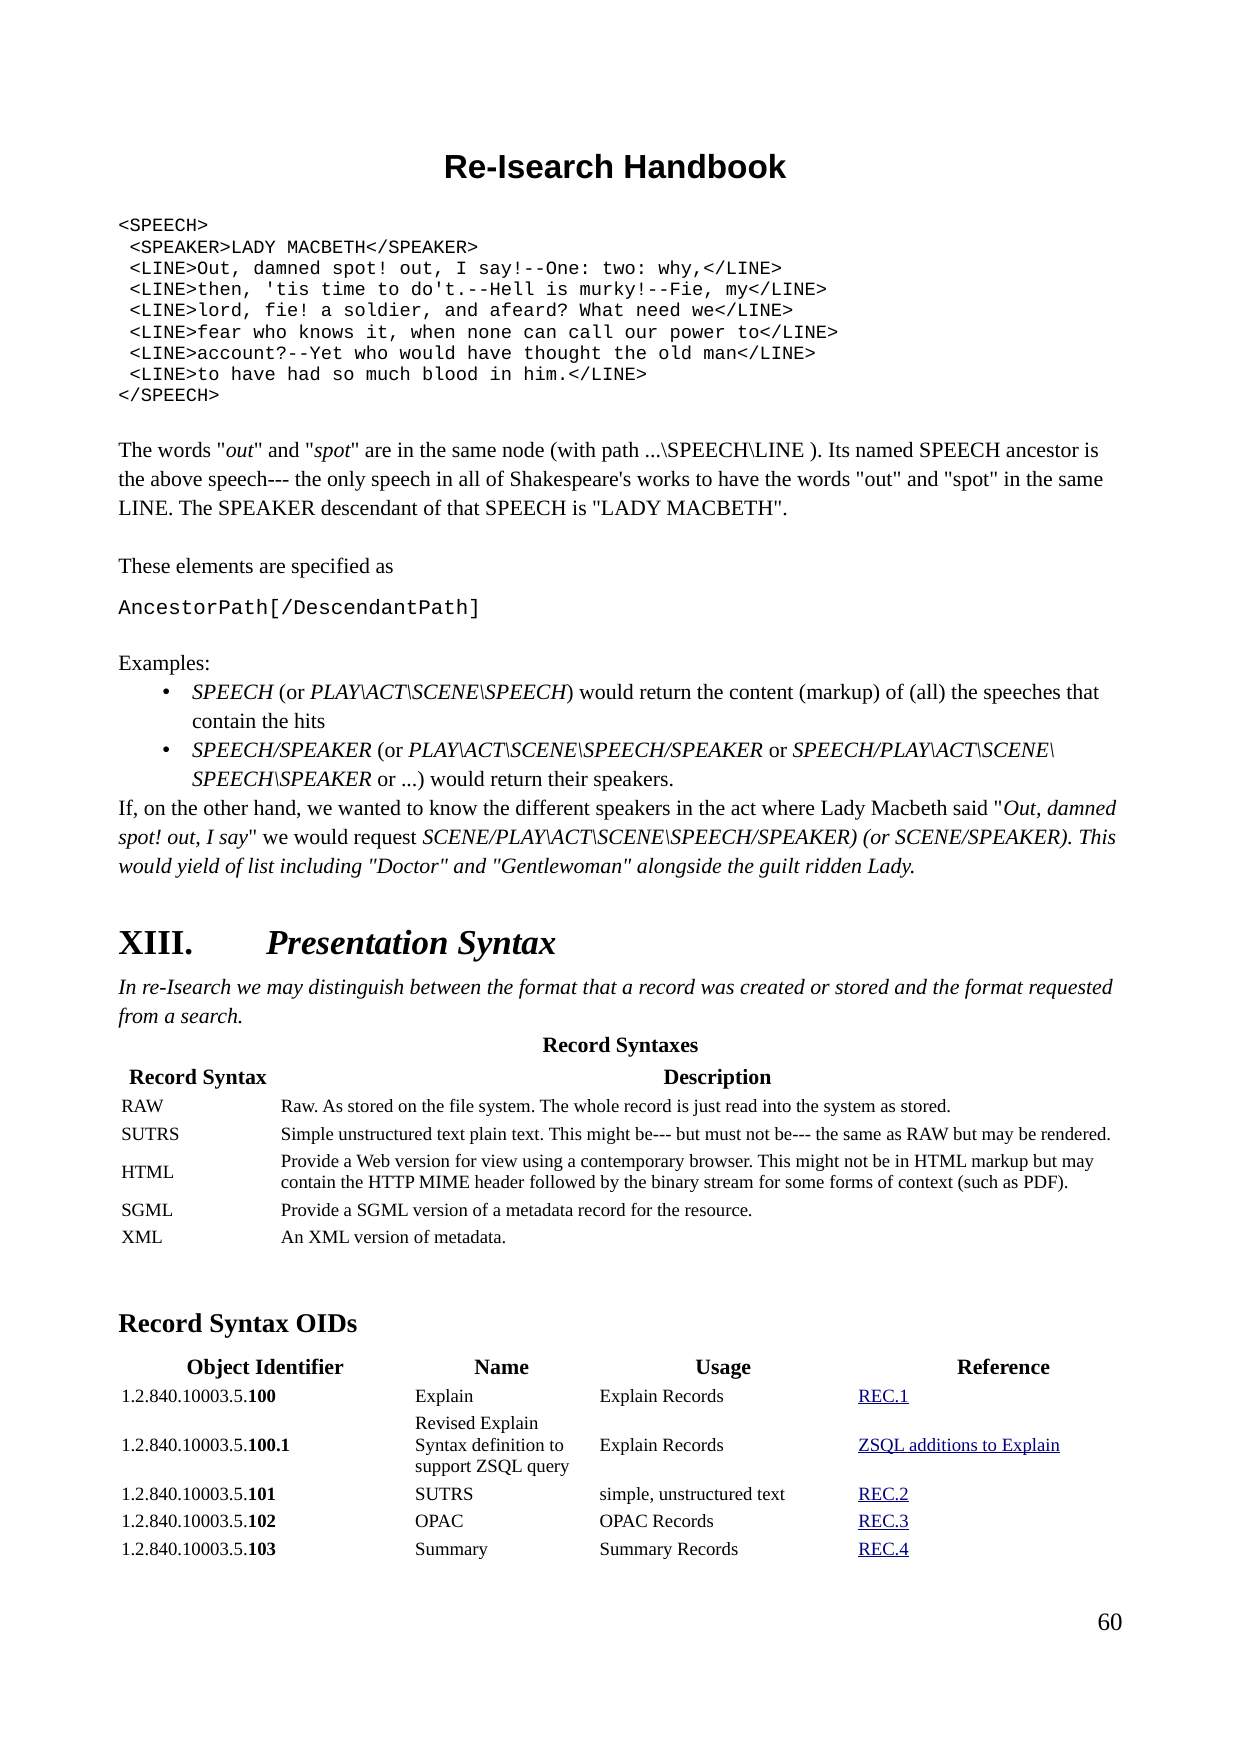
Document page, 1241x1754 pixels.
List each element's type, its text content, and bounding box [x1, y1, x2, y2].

table_cell 1.2.840.10003.5.103 [118, 1535, 412, 1562]
table_cell Provide a SGML version of a metadata record for the resource. [278, 1196, 1157, 1223]
text The words "out" and "spot" are in the same node (with path ...\SPEECH\LINE ). Its named SPEECH ancestor is the above speech--- the only speech in all of Shakespeare's works to have the words "out" and "spot" in the same LINE. The SPEAKER descendant of that SPEECH is "LADY MACBETH". [118, 437, 1122, 520]
table_cell Raw. As stored on the file system. The whole record is just read into the system as stored. [278, 1092, 1157, 1119]
table_cell OPAC [412, 1507, 596, 1534]
table_cell REC.1 [855, 1382, 1157, 1409]
table_cell SUTRS [412, 1480, 596, 1507]
text In re-Isearch we may distinguish between the format that a record was created or stored and the format requested from a search. [118, 974, 1122, 1028]
table_cell 1.2.840.10003.5.101 [118, 1480, 412, 1507]
subtitle Presentation Syntax [118, 922, 1122, 962]
list SPEECH (or PLAY\ACT\SCENE\SPEECH) would return the content (markup) of (all) the speeches that contain the hits [162, 679, 1122, 733]
table_cell ZSQL additions to Explain [855, 1409, 1157, 1480]
table_cell Revised Explain Syntax definition to support ZSQL query [412, 1409, 596, 1480]
table_cell REC.2 [855, 1480, 1157, 1507]
text Record Syntaxes [118, 1032, 1122, 1057]
table_cell XML [118, 1223, 278, 1251]
text <LINE>then, 'tis time to do't.--Hell is murky!--Fie, my</LINE> [118, 280, 1122, 301]
table_header Name [412, 1351, 596, 1382]
table_cell REC.3 [855, 1507, 1157, 1534]
table_cell Simple unstructured text plain text. This might be--- but must not be--- the same as RAW but may be rendered. [278, 1120, 1157, 1147]
table_cell 1.2.840.10003.5.102 [118, 1507, 412, 1534]
table_cell 1.2.840.10003.5.100 [118, 1382, 412, 1409]
text If, on the other hand, we wanted to know the different speakers in the act where Lady Macbeth said "Out, damned spot! out, I say" we would request SCENE/PLAY\ACT\SCENE\SPEECH/SPEAKER) (or SCENE/SPEAKER). This would yield of list including "Doctor" and "Gentlewoman" alongside the guilt ridden Lady. [118, 795, 1122, 878]
text <LINE>lord, fie! a soldier, and afeard? What need we</LINE> [118, 301, 1122, 322]
table_cell An XML version of metadata. [278, 1223, 1157, 1251]
text These elements are specified as [118, 524, 1122, 578]
table_cell REC.4 [855, 1535, 1157, 1562]
table_cell SGML [118, 1196, 278, 1223]
text </SPEECH> [118, 386, 1122, 407]
table_header Usage [596, 1351, 855, 1382]
table_cell Summary [412, 1535, 596, 1562]
text <LINE>fear who knows it, when none can call our power to</LINE> [118, 322, 1122, 344]
table_cell Explain Records [596, 1382, 855, 1409]
subtitle Record Syntax OIDs [118, 1307, 1122, 1338]
table_cell SUTRS [118, 1120, 278, 1147]
list SPEECH/SPEAKER (or PLAY\ACT\SCENE\SPEECH/SPEAKER or SPEECH/PLAY\ACT\SCENE\SPEECH\SPEAKER or ...) would return their speakers. [162, 737, 1122, 791]
text <LINE>account?--Yet who would have thought the old man</LINE> [118, 344, 1122, 365]
table_cell RAW [118, 1092, 278, 1119]
text <LINE>to have had so much blood in him.</LINE> [118, 365, 1122, 386]
text <SPEECH> [118, 216, 1122, 237]
text Examples: [118, 650, 1122, 675]
text <SPEAKER>LADY MACBETH</SPEAKER> [118, 237, 1122, 259]
table_cell 1.2.840.10003.5.100.1 [118, 1409, 412, 1480]
table_cell Explain [412, 1382, 596, 1409]
table_header Object Identifier [118, 1351, 412, 1382]
text AncestorPath[/DescendantPath] [118, 597, 1122, 620]
table_cell Provide a Web version for view using a contemporary browser. This might not be in HTML markup but may contain the HTTP MIME header followed by the binary stream for some forms of context (such as PDF). [278, 1147, 1157, 1196]
text <LINE>Out, damned spot! out, I say!--One: two: why,</LINE> [118, 259, 1122, 280]
table_cell OPAC Records [596, 1507, 855, 1534]
table_header Record Syntax [118, 1061, 278, 1092]
table_cell HTML [118, 1147, 278, 1196]
table_header Reference [855, 1351, 1157, 1382]
table_cell Summary Records [596, 1535, 855, 1562]
table_cell Explain Records [596, 1409, 855, 1480]
table_header Description [278, 1061, 1157, 1092]
table_cell simple, unstructured text [596, 1480, 855, 1507]
